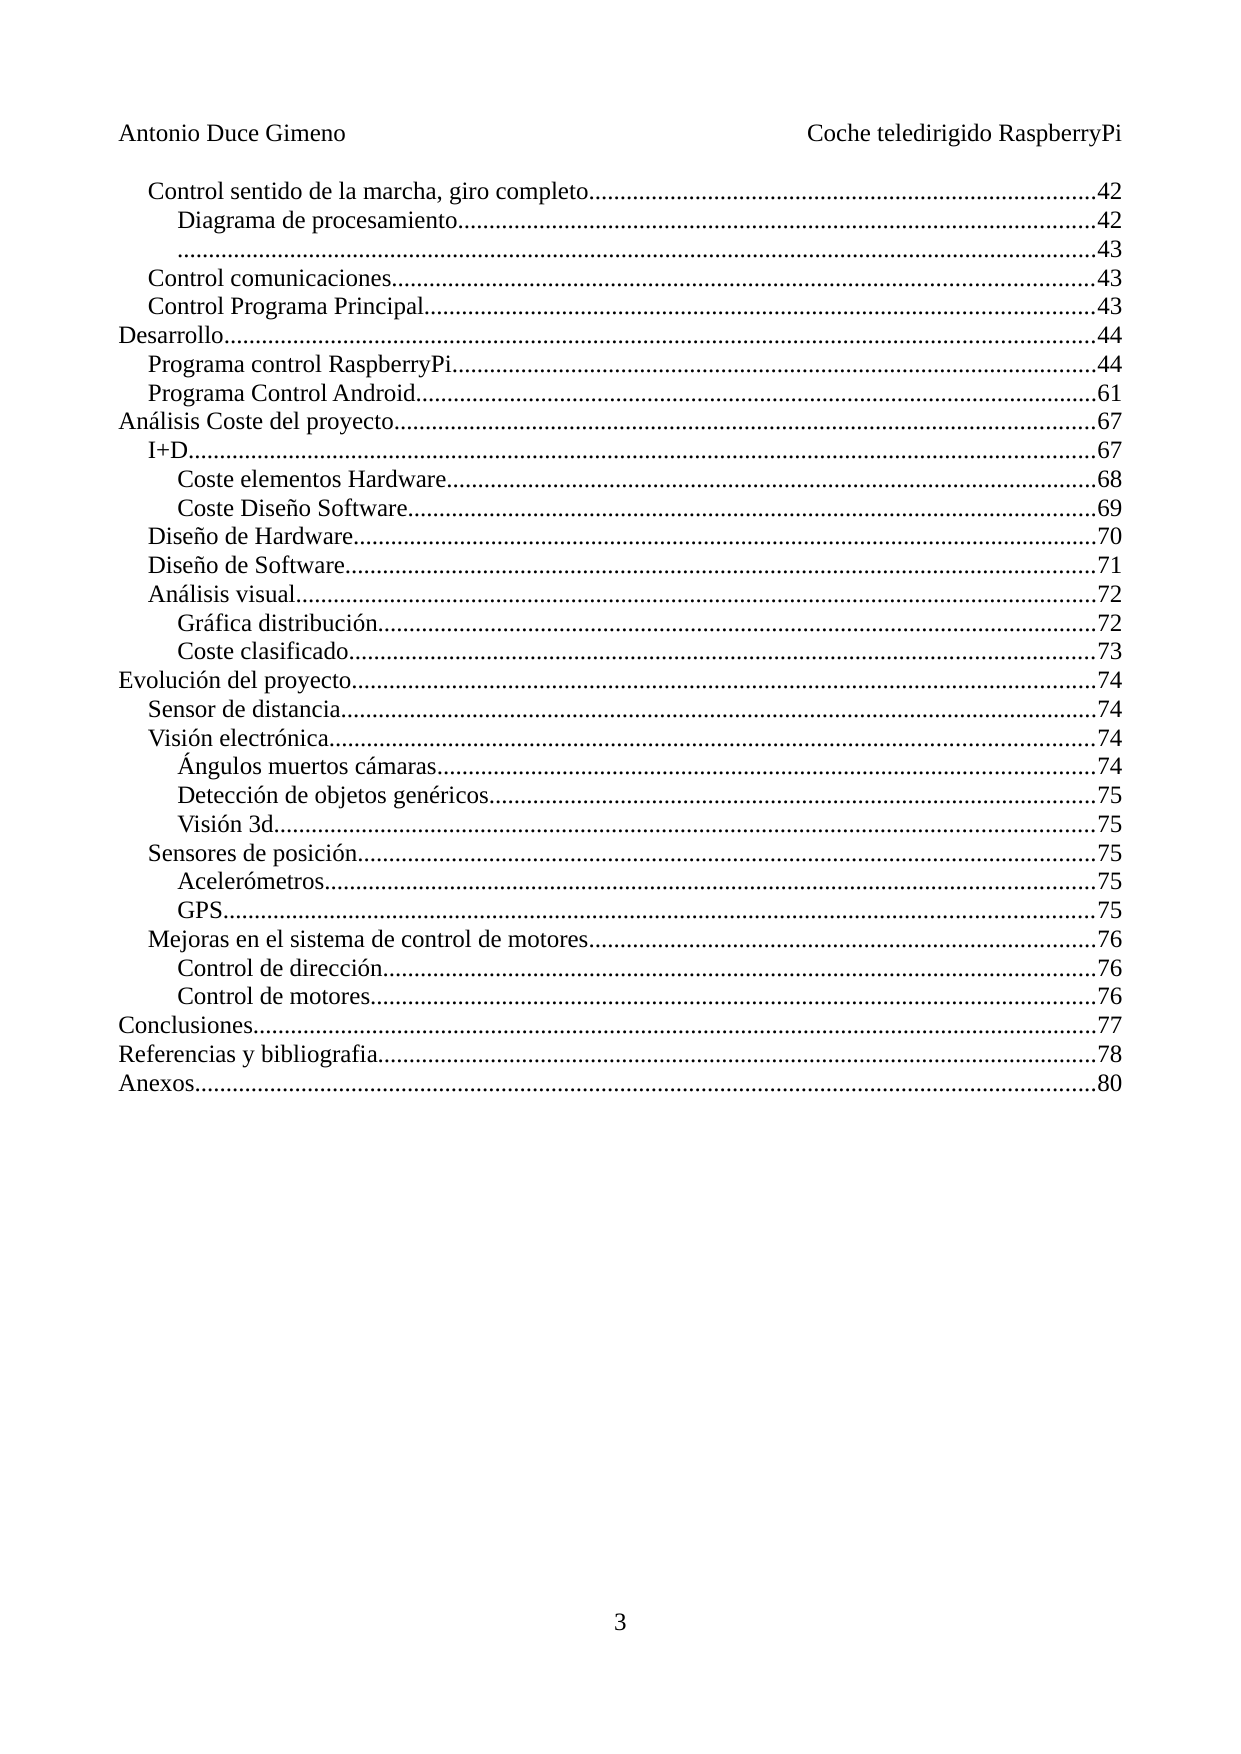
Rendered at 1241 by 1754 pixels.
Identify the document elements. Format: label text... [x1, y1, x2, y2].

text Control de dirección 76 [177, 953, 1122, 981]
text Evolución del proyecto 74 [118, 665, 1122, 694]
text Diseño de Hardware 70 [148, 521, 1122, 550]
text GPS 75 [177, 895, 1122, 924]
text Ángulos muertos cámaras 74 [177, 751, 1122, 780]
text Acelerómetros 75 [177, 866, 1122, 895]
text Control comunicaciones 43 [148, 263, 1122, 291]
text Mejoras en el sistema de control de motores 76 [148, 924, 1122, 953]
text Sensores de posición 75 [148, 838, 1122, 866]
text Detección de objetos genéricos 75 [177, 780, 1122, 809]
text Visión electrónica 74 [148, 723, 1122, 751]
text Desarrollo 44 [118, 320, 1122, 349]
text Anexos 80 [118, 1068, 1122, 1096]
text Referencias y bibliografia 78 [118, 1039, 1122, 1068]
text I+D 67 [148, 435, 1122, 464]
text Conclusiones 77 [118, 1010, 1122, 1039]
text Gráfica distribución 72 [177, 608, 1122, 636]
text Diseño de Software 71 [148, 550, 1122, 579]
text Sensor de distancia 74 [148, 694, 1122, 723]
text Programa control RaspberryPi 44 [148, 349, 1122, 378]
text Diagrama de procesamiento 42 [177, 205, 1122, 234]
text Control sentido de la marcha, giro completo 42 [148, 176, 1122, 205]
text Análisis visual 72 [148, 579, 1122, 608]
text Análisis Coste del proyecto 67 [118, 406, 1122, 435]
text Coste clasificado 73 [177, 636, 1122, 665]
text Programa Control Android 61 [148, 378, 1122, 406]
text Visión 3d 75 [177, 809, 1122, 838]
text Control de motores 76 [177, 981, 1122, 1010]
text Coste elementos Hardware 68 [177, 464, 1122, 493]
text Coste Diseño Software 69 [177, 493, 1122, 521]
text Control Programa Principal 43 [148, 291, 1122, 320]
text 43 [177, 234, 1122, 263]
